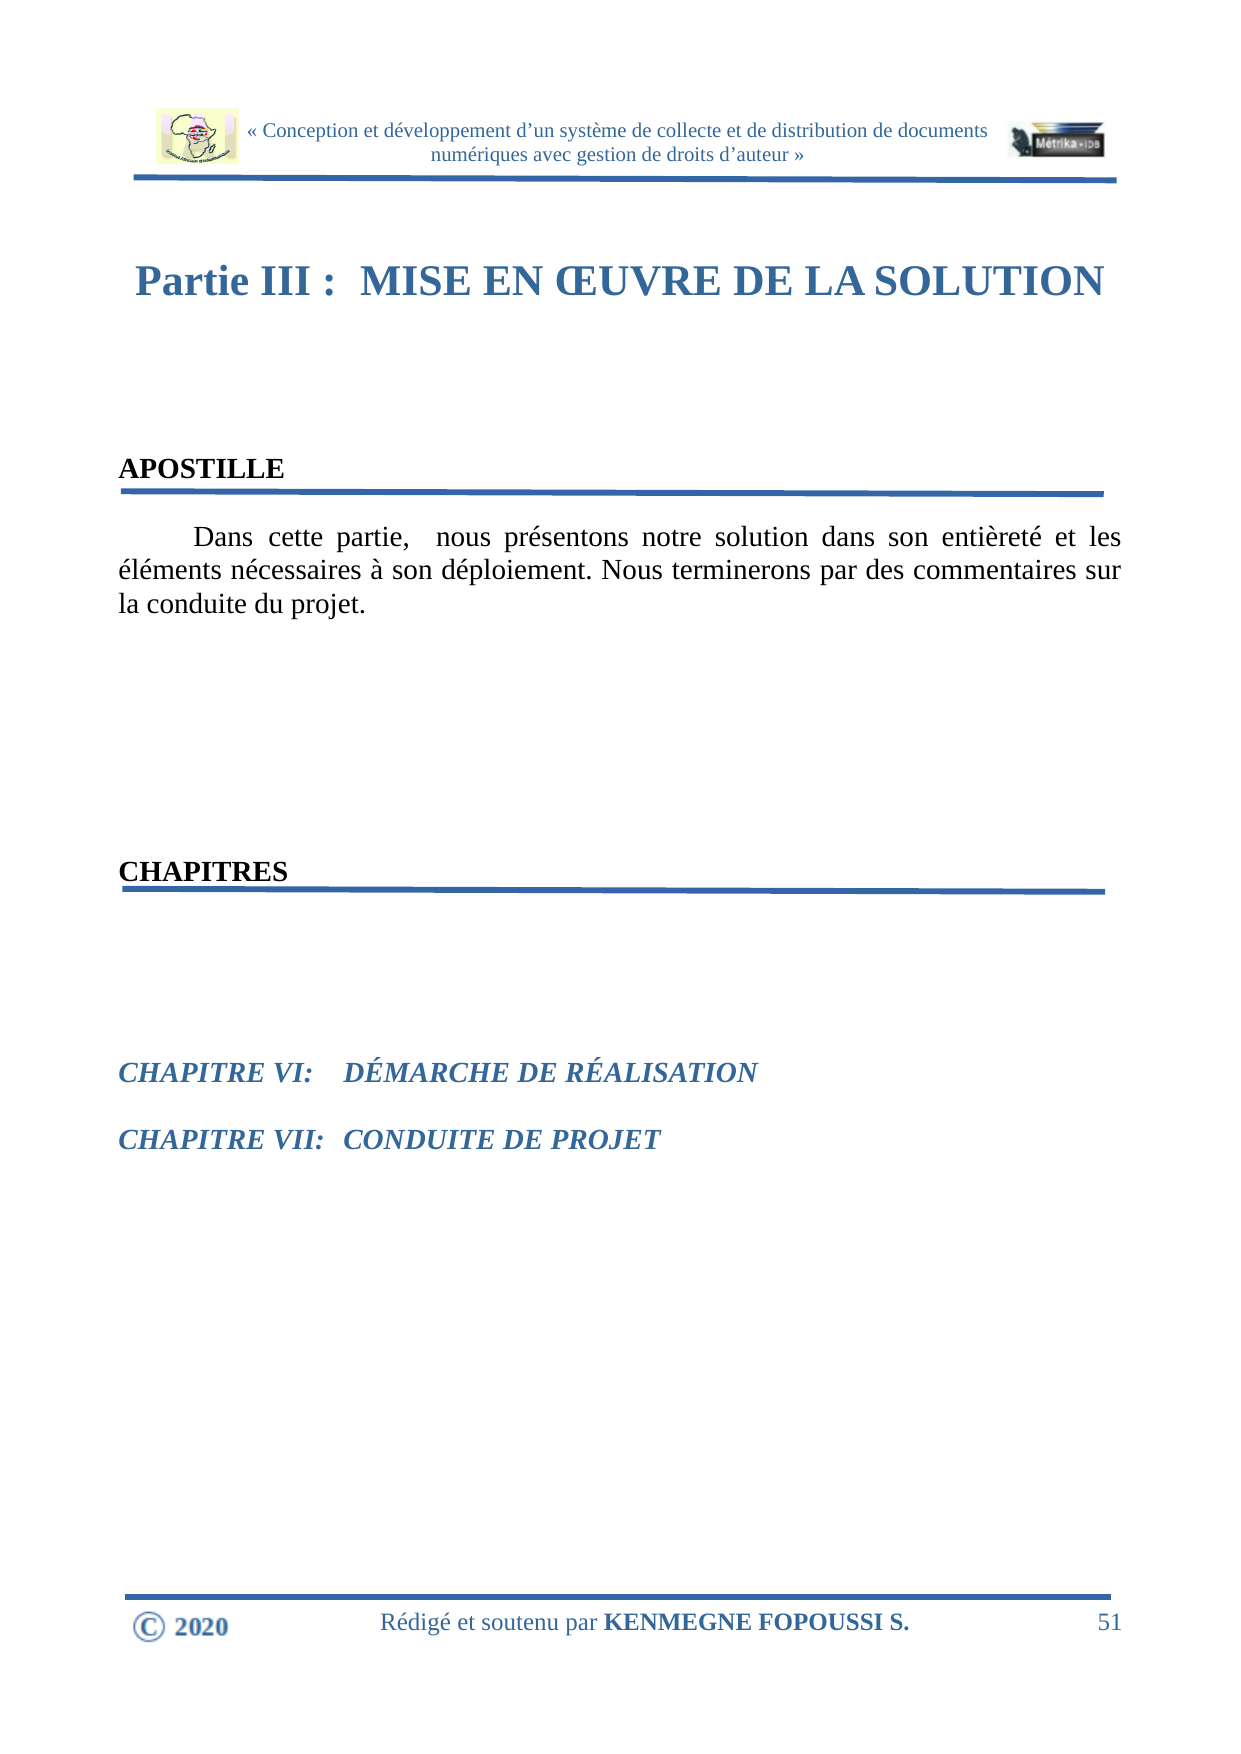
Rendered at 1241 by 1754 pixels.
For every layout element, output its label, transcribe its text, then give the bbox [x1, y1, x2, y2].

text CHAPITRES [118, 854, 1122, 888]
picture [1003, 116, 1109, 160]
subtitle MISE EN ŒUVRE DE LA SOLUTION [118, 255, 1122, 305]
text APOSTILLE [118, 452, 1122, 485]
text CHAPITRE VI: DÉMARCHE DE RÉALISATION [118, 1055, 1122, 1089]
text Dans cette partie, nous présentons notre solution dans son entièreté et les éléments nécessaires à son déploiement. Nous terminerons par des commentaires sur la conduite du projet. [118, 519, 1122, 619]
picture [154, 107, 241, 166]
picture [126, 1604, 231, 1647]
text CHAPITRE VII: CONDUITE DE PROJET [118, 1122, 1122, 1156]
